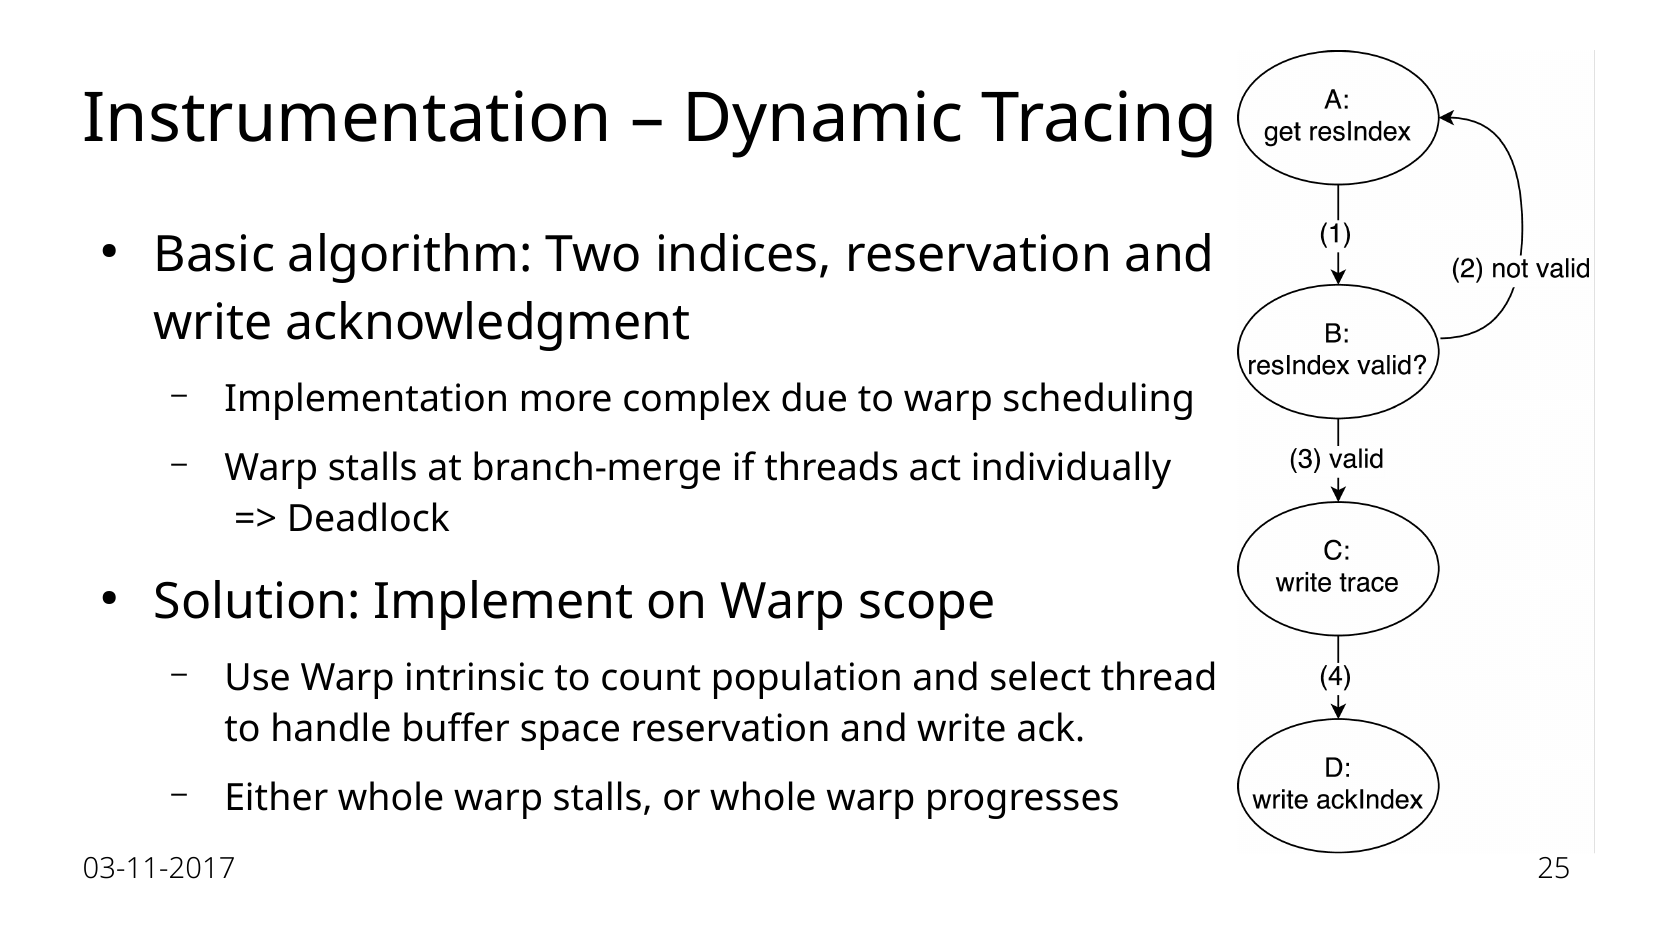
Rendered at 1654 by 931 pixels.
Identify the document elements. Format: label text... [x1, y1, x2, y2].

title Instrumentation – Dynamic Tracing [82, 37, 1571, 193]
list Basic algorithm: Two indices, reservation and write acknowledgment Implementation more complex due to warp scheduling Warp stalls at branch-merge if threads act individually => Deadlock Solution: Implement on Warp scope Use Warp intrinsic to count population and select thread to handle buffer space reservation and write ack. Either whole warp stalls, or whole warp progresses [82, 217, 1229, 839]
picture [1237, 50, 1595, 855]
